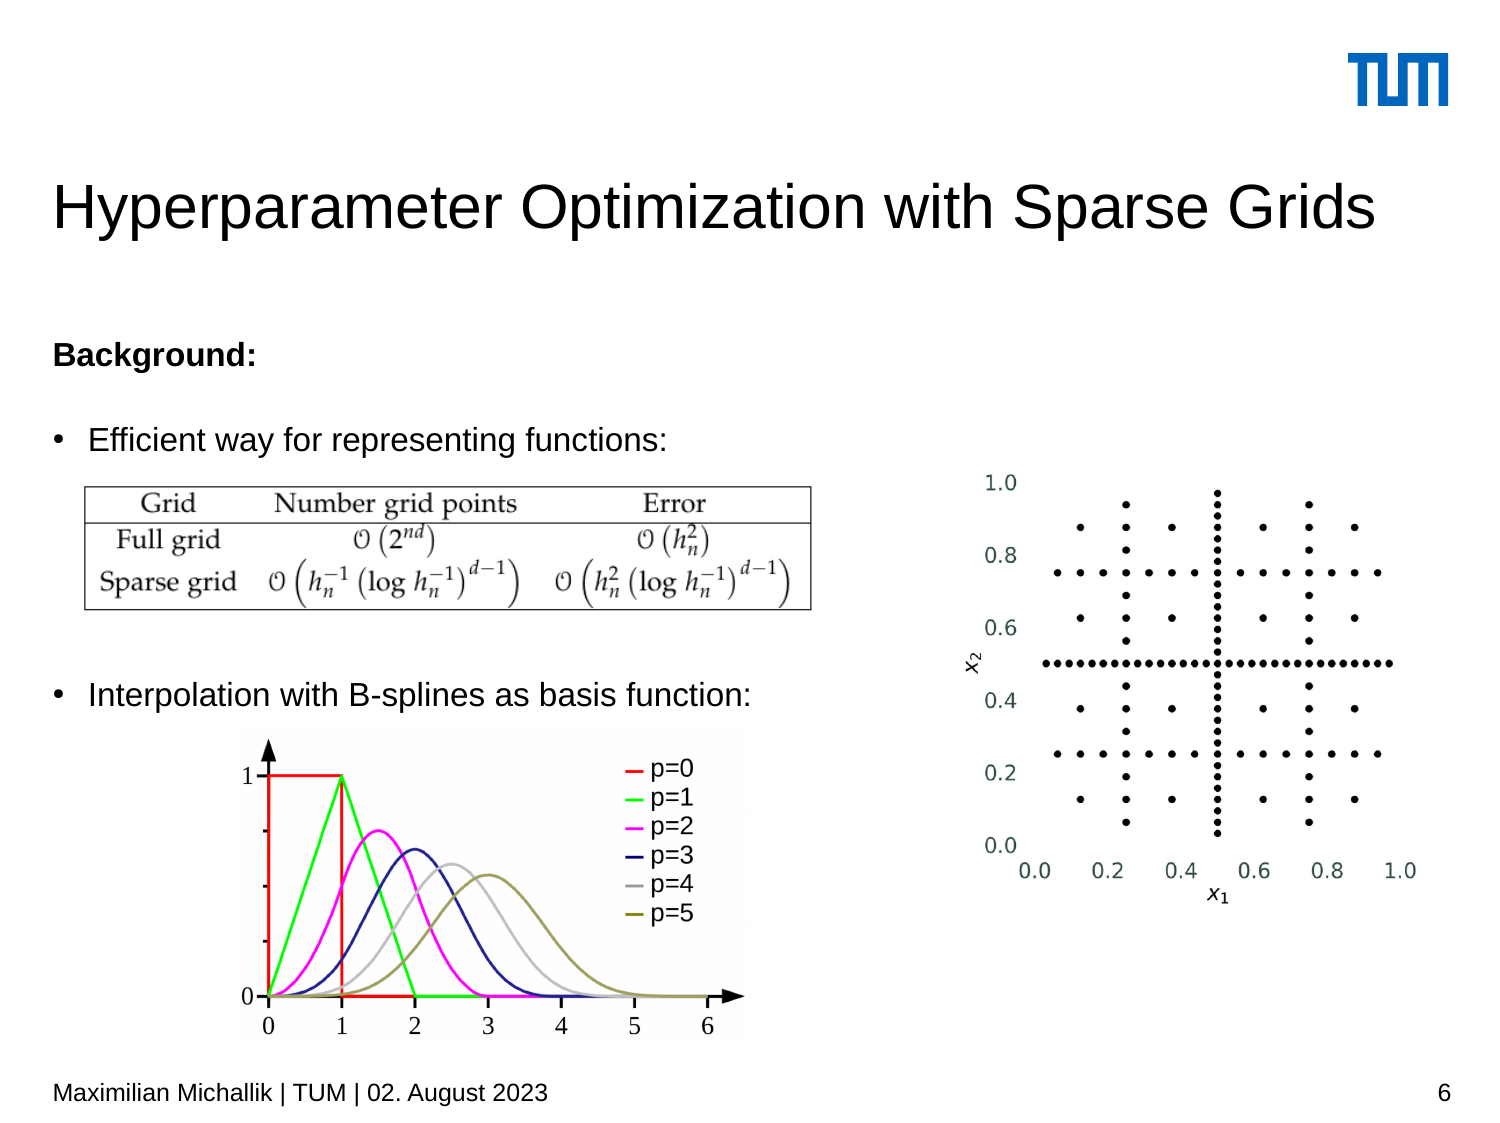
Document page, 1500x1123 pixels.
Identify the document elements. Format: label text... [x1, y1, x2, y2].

list Background: Efficient way for representing functions: Interpolation with B-splines as basis function: [52, 330, 934, 996]
picture [950, 470, 1424, 906]
picture [82, 484, 815, 615]
title Hyperparameter Optimization with Sparse Grids [52, 171, 1453, 242]
picture [236, 729, 749, 1040]
